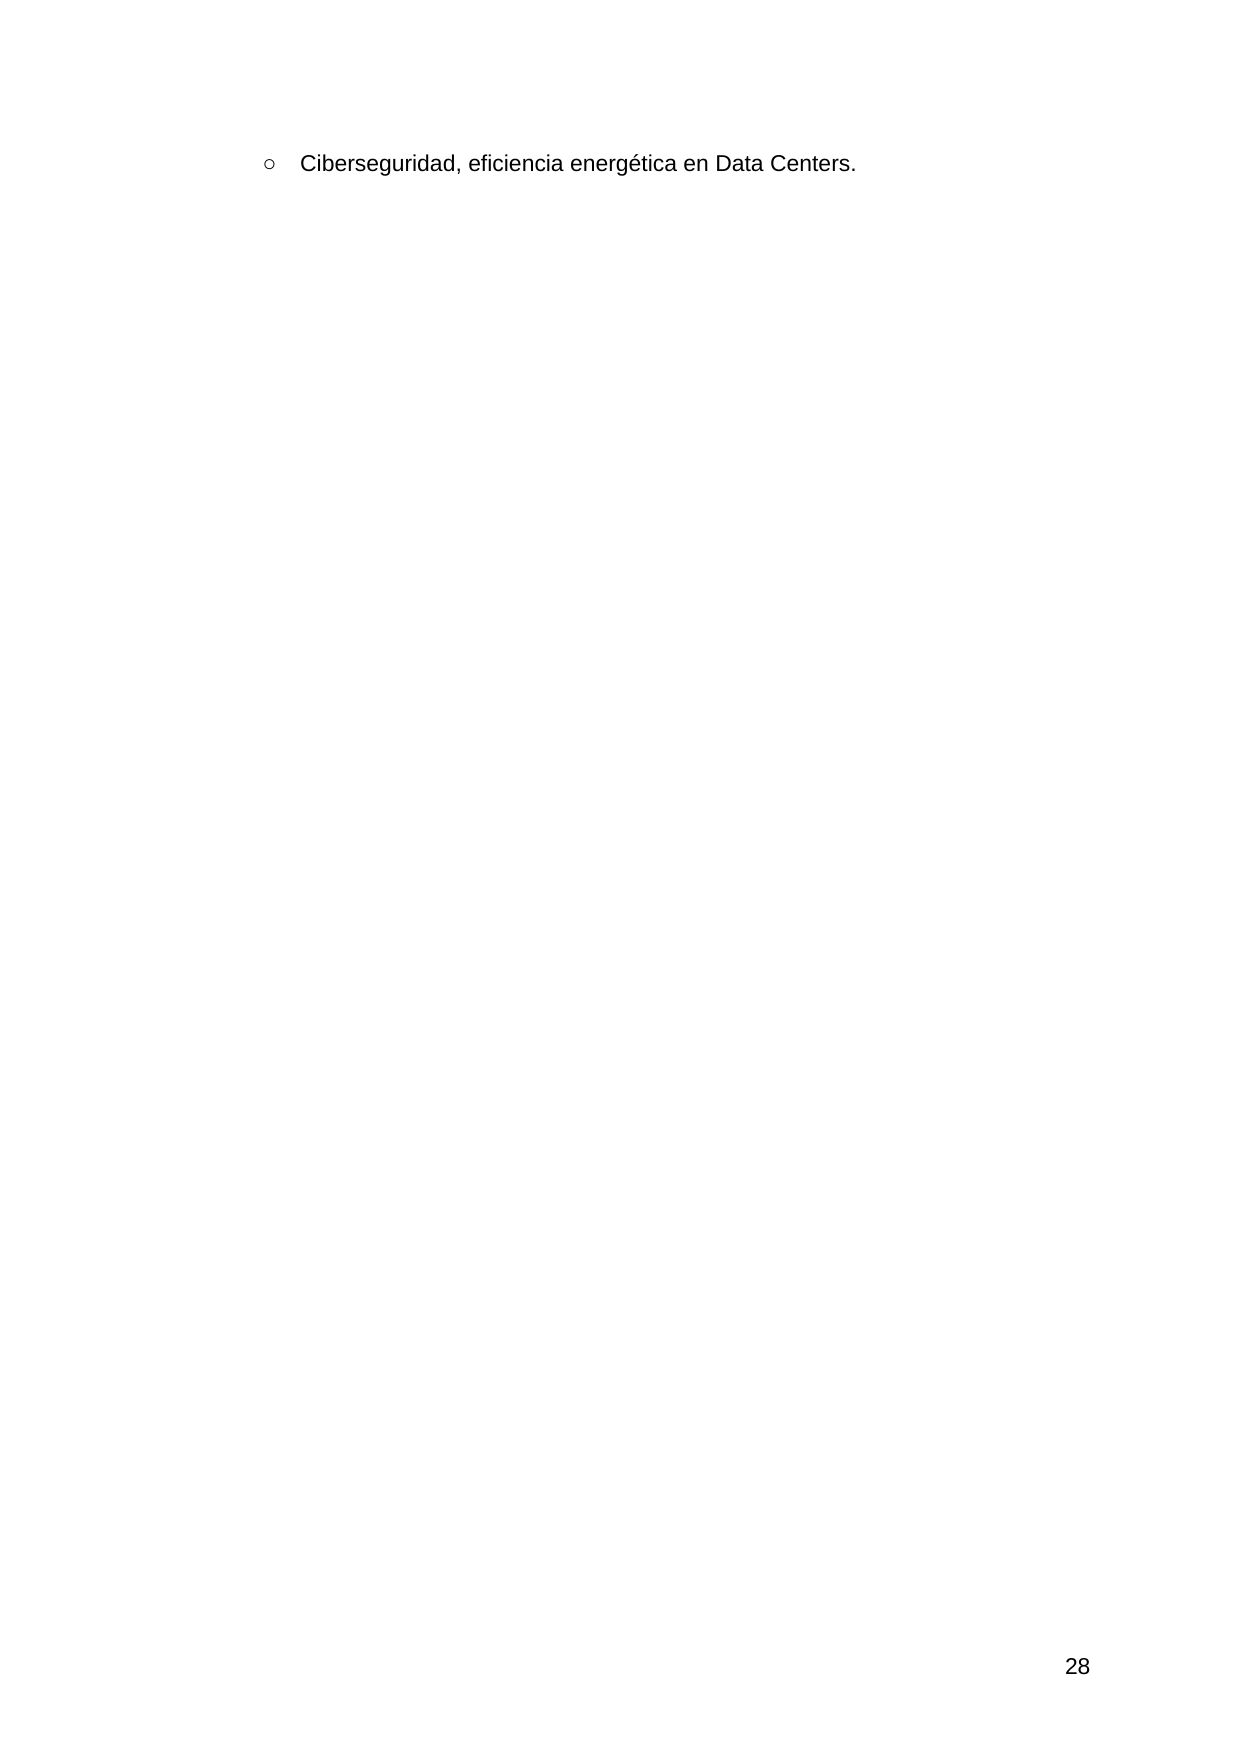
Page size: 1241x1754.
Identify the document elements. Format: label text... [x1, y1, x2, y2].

list Ciberseguridad, eficiencia energética en Data Centers. [262, 150, 1090, 176]
